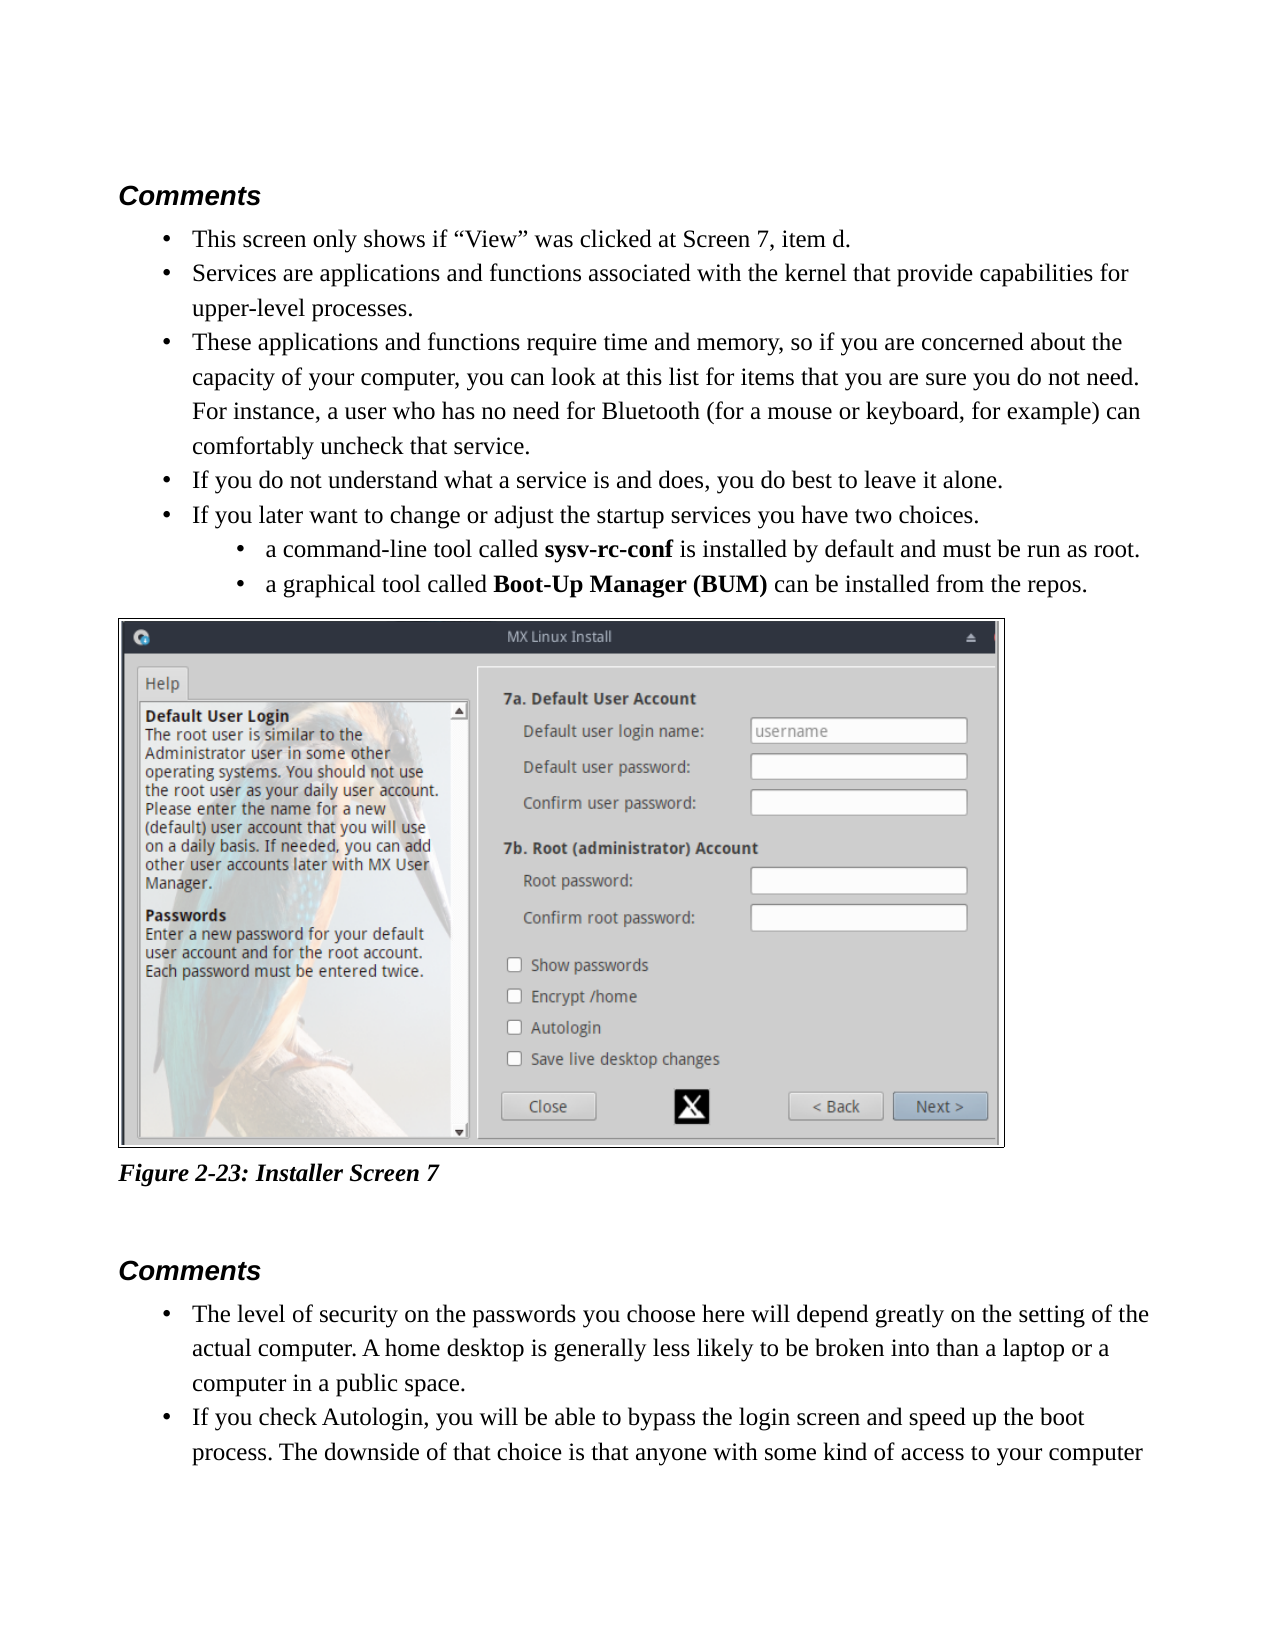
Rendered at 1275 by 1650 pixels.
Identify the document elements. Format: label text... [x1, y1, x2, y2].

subtitle Comments [118, 180, 1157, 212]
subtitle Comments [118, 1254, 1157, 1286]
picture [121, 621, 1001, 1145]
list Services are applications and functions associated with the kernel that provide capabilities for upper-level processes. [162, 258, 1157, 322]
text Figure 2-23: Installer Screen 7 [118, 1145, 1157, 1187]
list This screen only shows if “View” was clicked at Screen 7, item d. [162, 224, 1157, 253]
list These applications and functions require time and memory, so if you are concerned about the capacity of your computer, you can look at this list for items that you are sure you do not need. For instance, a user who has no need for Bluetooth (for a mouse or keyboard, for example) can comfortably uncheck that service. [162, 327, 1157, 460]
list a graphical tool called Boot-Up Manager (BUM) can be installed from the repos. [236, 569, 1157, 598]
list a command-line tool called sysv-rc-conf is installed by default and must be run as root. [236, 534, 1157, 563]
list If you do not understand what a service is and does, you do best to leave it alone. [162, 465, 1157, 494]
list If you later want to change or adjust the startup services you have two choices. [162, 500, 1157, 529]
list If you check Autologin, you will be able to bypass the login screen and speed up the boot process. The downside of that choice is that anyone with some kind of access to your computer [162, 1402, 1157, 1465]
list The level of security on the passwords you choose here will depend greatly on the setting of the actual computer. A home desktop is generally less likely to be broken into than a laptop or a computer in a public space. [162, 1299, 1157, 1396]
